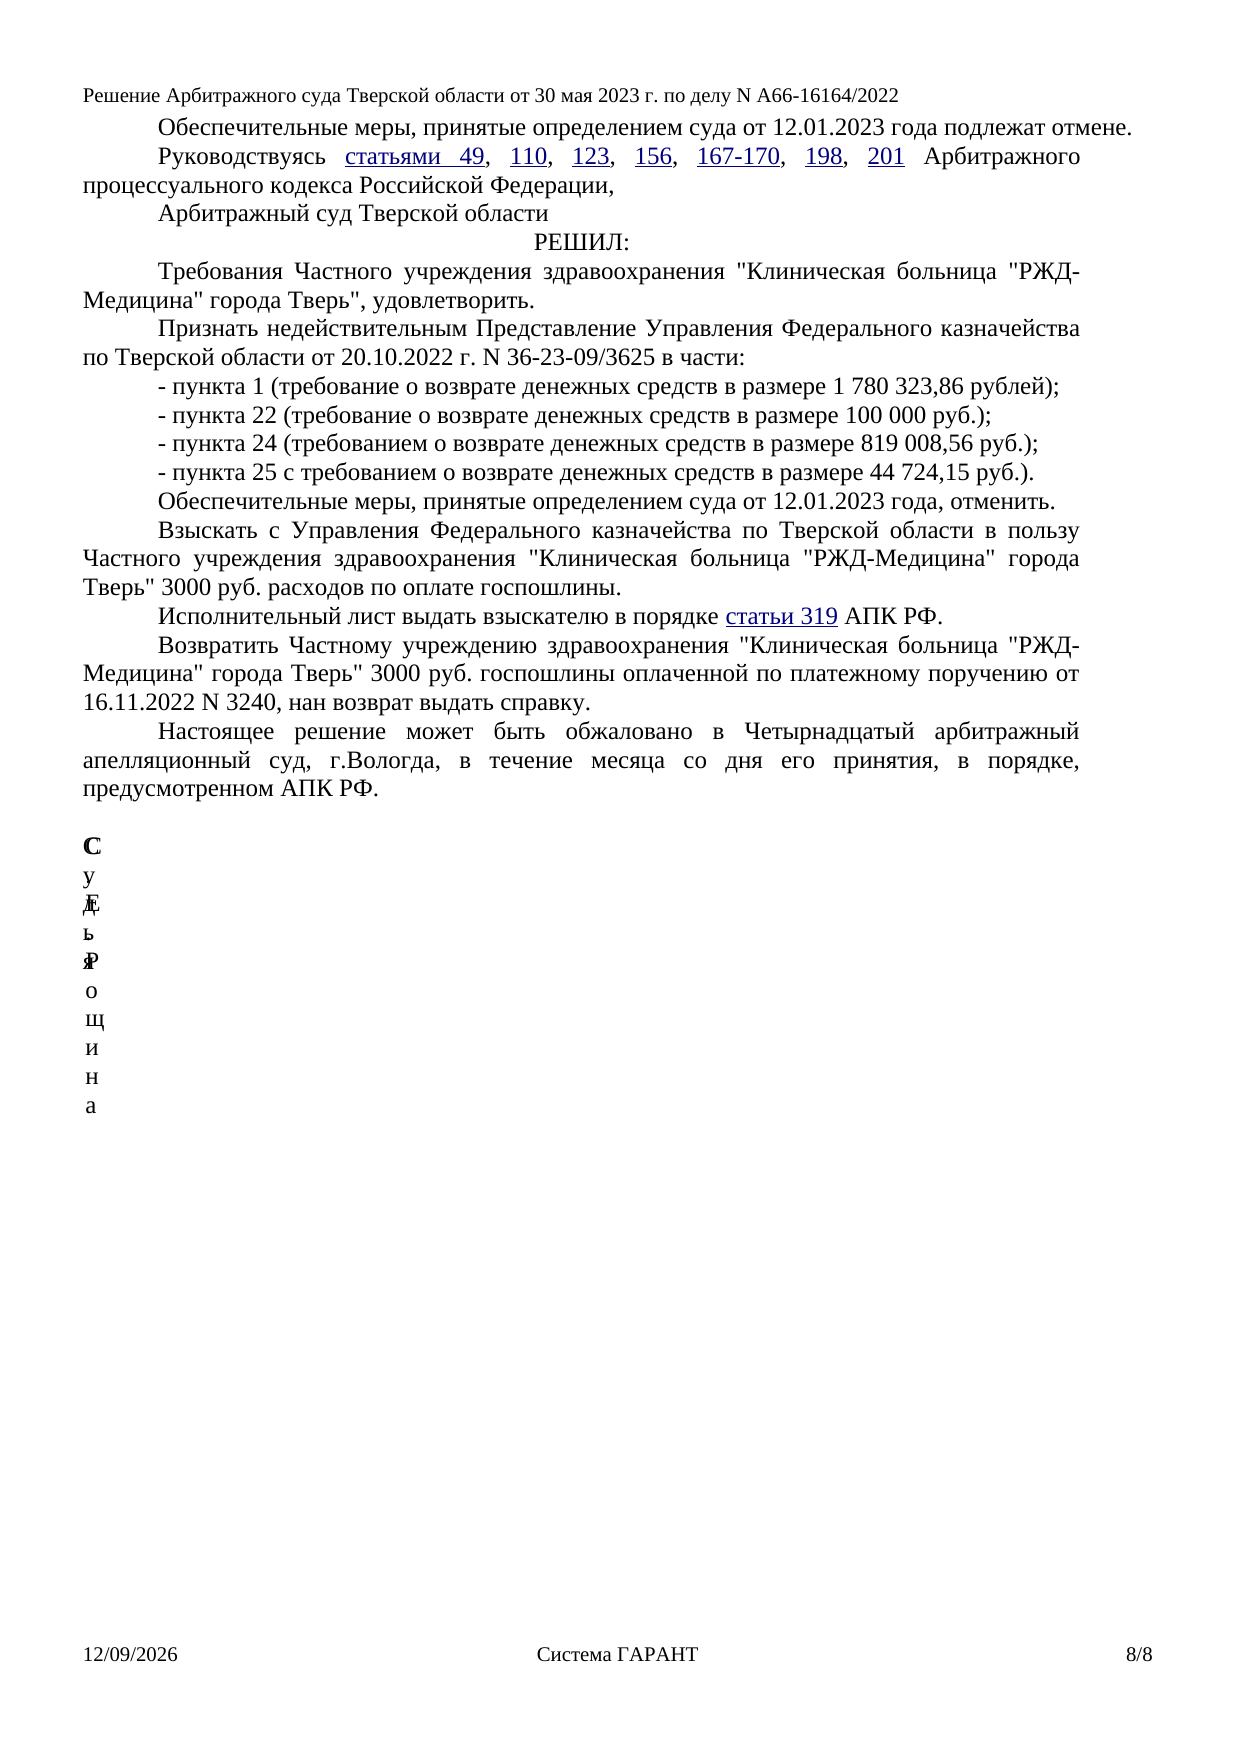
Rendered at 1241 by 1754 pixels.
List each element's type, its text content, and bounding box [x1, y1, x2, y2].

table_cell Требования Частного учреждения здравоохранения "Клиническая больница "РЖД-Медицина" города Тверь", удовлетворить. Признать недействительным Представление Управления Федерального казначейства по Тверской области от 20.10.2022 г. N 36-23-09/3625 в части: - пункта 1 (требование о возврате денежных средств в размере 1 780 323,86 рублей); - пункта 22 (требование о возврате денежных средств в размере 100 000 руб.); - пункта 24 (требованием о возврате денежных средств в размере 819 008,56 руб.); - пункта 25 с требованием о возврате денежных средств в размере 44 724,15 руб.). Обеспечительные меры, принятые определением суда от 12.01.2023 года, отменить. Взыскать с Управления Федерального казначейства по Тверской области в пользу Частного учреждения здравоохранения "Клиническая больница "РЖД-Медицина" города Тверь" 3000 руб. расходов по оплате госпошлины. Исполнительный лист выдать взыскателю в порядке статьи 319 АПК РФ. Возвратить Частному учреждению здравоохранения "Клиническая больница "РЖД-Медицина" города Тверь" 3000 руб. госпошлины оплаченной по платежному поручению от 16.11.2022 N 3240, нан возврат выдать справку. Настоящее решение может быть обжаловано в Четырнадцатый арбитражный апелляционный суд, г.Вологда, в течение месяца со дня его принятия, в порядке, предусмотренном АПК РФ. [83, 256, 1081, 802]
table_cell Арбитражный суд Тверской области РЕШИЛ: [83, 199, 1081, 256]
text Обеспечительные меры, принятые определением суда от 12.01.2023 года подлежат отмене. [83, 112, 1157, 141]
table_header Руководствуясь статьями 49, 110, 123, 156, 167-170, 198, 201 Арбитражного процессуального кодекса Российской Федерации, [83, 141, 1081, 198]
